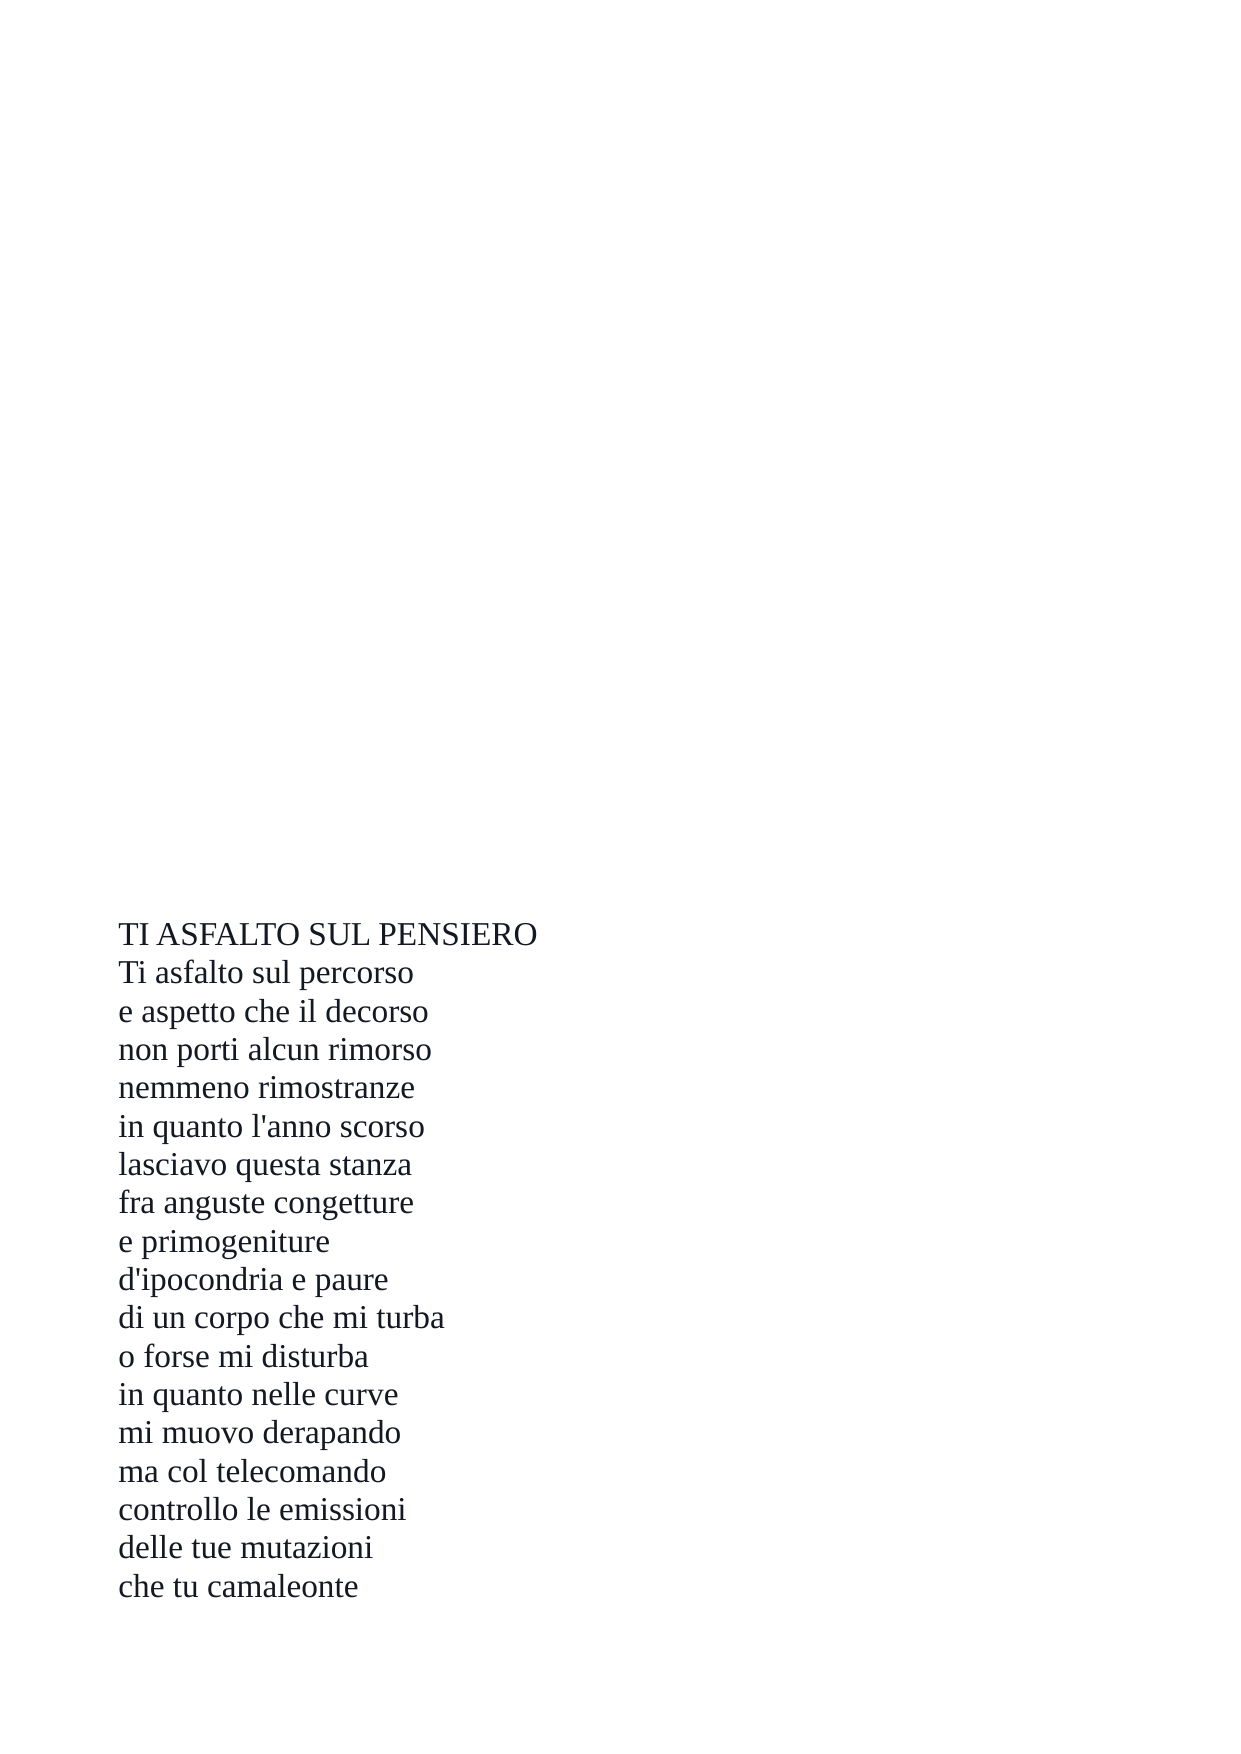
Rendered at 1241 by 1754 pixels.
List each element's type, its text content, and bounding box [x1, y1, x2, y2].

text e aspetto che il decorso [118, 991, 1122, 1029]
text ma col telecomando [118, 1451, 1122, 1489]
text e primogeniture [118, 1221, 1122, 1259]
text Ti asfalto sul percorso [118, 953, 1122, 991]
text nemmeno rimostranze [118, 1068, 1122, 1106]
text in quanto l'anno scorso [118, 1106, 1122, 1144]
text in quanto nelle curve [118, 1374, 1122, 1413]
text mi muovo derapando [118, 1413, 1122, 1451]
text delle tue mutazioni [118, 1528, 1122, 1566]
text TI ASFALTO SUL PENSIERO [118, 914, 1122, 953]
text controllo le emissioni [118, 1489, 1122, 1528]
text d'ipocondria e paure [118, 1259, 1122, 1298]
text o forse mi disturba [118, 1336, 1122, 1374]
text fra anguste congetture [118, 1183, 1122, 1221]
text non porti alcun rimorso [118, 1029, 1122, 1068]
text lasciavo questa stanza [118, 1144, 1122, 1183]
text che tu camaleonte [118, 1566, 1122, 1604]
text di un corpo che mi turba [118, 1298, 1122, 1336]
